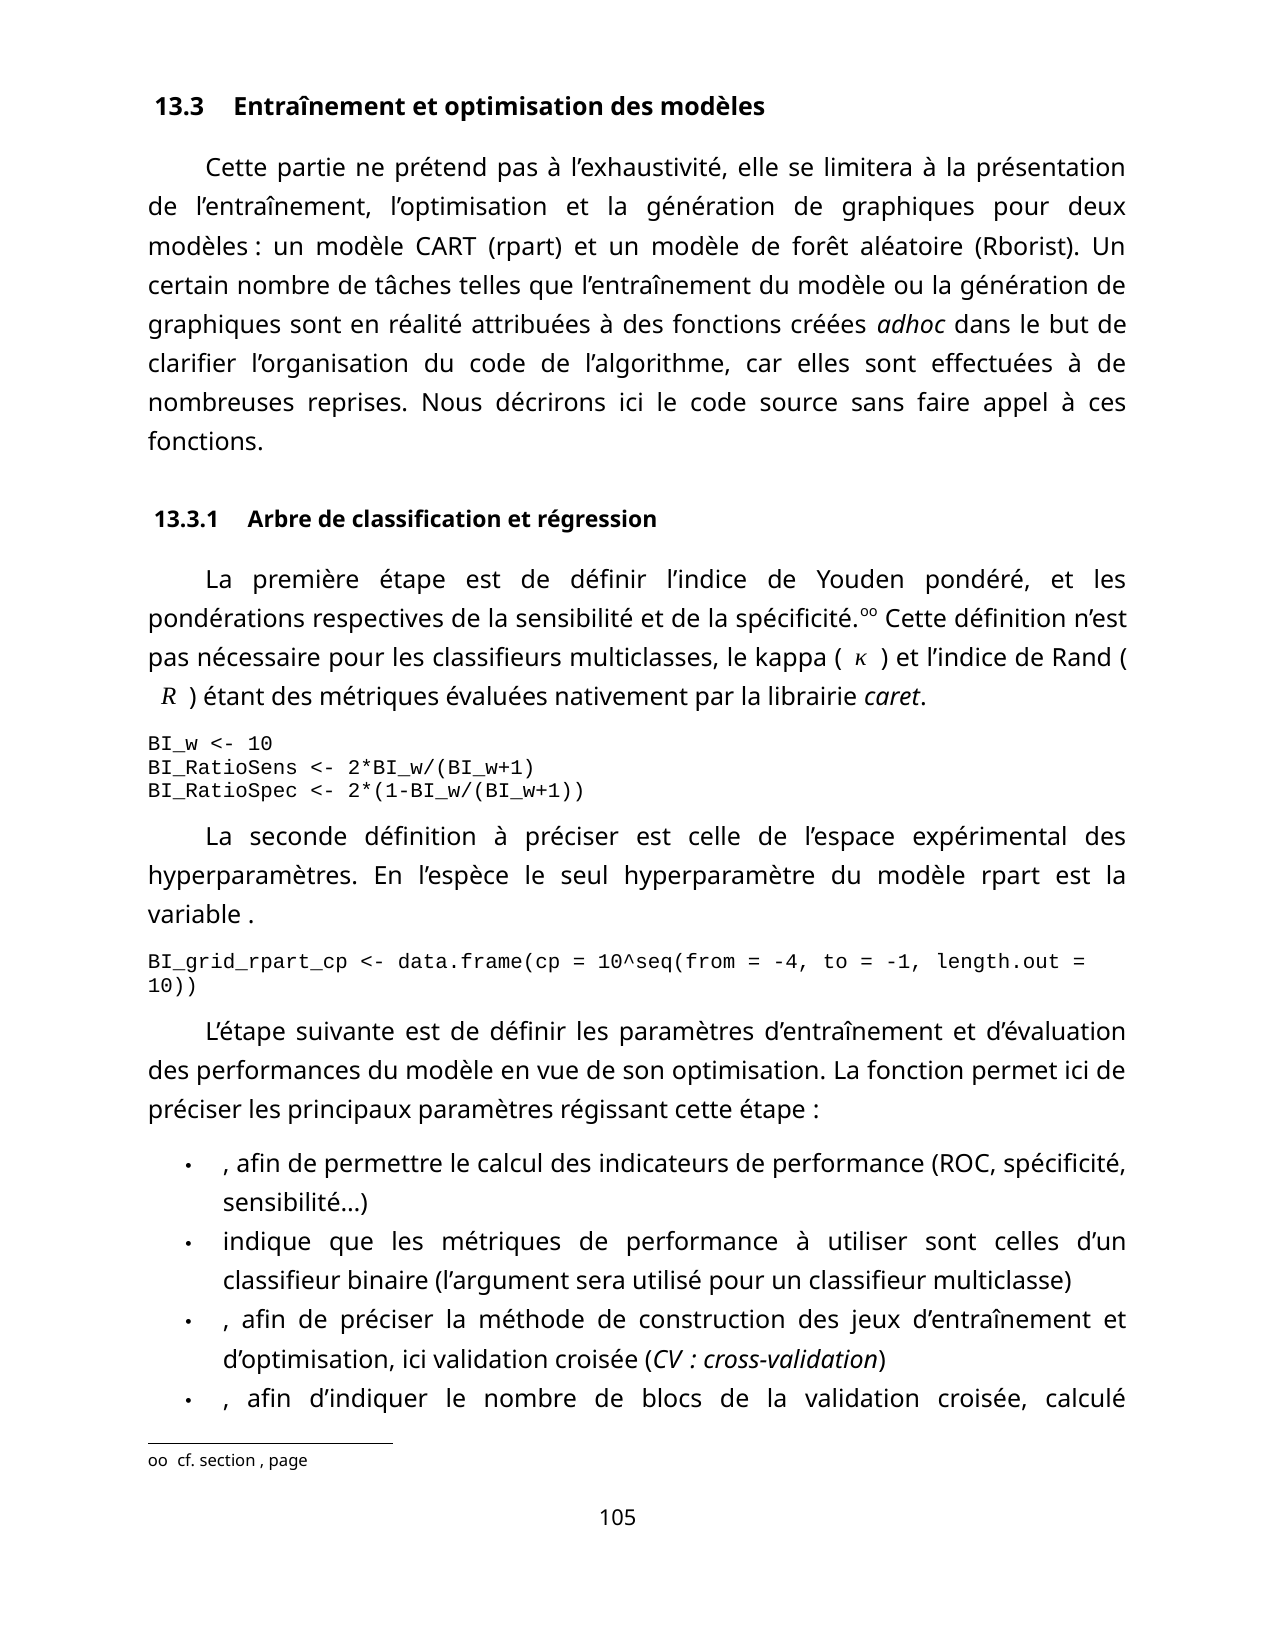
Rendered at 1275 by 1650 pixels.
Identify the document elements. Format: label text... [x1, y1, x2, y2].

text BI_grid_rpart_cp <- data.frame(cp = 10^seq(from = -4, to = -1, length.out = 10)) [148, 951, 1127, 998]
list indique que les métriques de performance à utiliser sont celles d’un classifieur binaire (l’argument sera utilisé pour un classifieur multiclasse) [185, 1224, 1127, 1297]
text La seconde définition à préciser est celle de l’espace expérimental des hyperparamètres. En l’espèce le seul hyperparamètre du modèle rpart est la variable . [148, 819, 1127, 931]
text Cette partie ne prétend pas à l’exhaustivité, elle se limitera à la présentation de l’entraînement, l’optimisation et la génération de graphiques pour deux modèles : un modèle CART (rpart) et un modèle de forêt aléatoire (Rborist). Un certain nombre de tâches telles que l’entraînement du modèle ou la génération de graphiques sont en réalité attribuées à des fonctions créées adhoc dans le but de clarifier l’organisation du code de l’algorithme, car elles sont effectuées à de nombreuses reprises. Nous décrirons ici le code source sans faire appel à ces fonctions. [148, 150, 1127, 458]
text BI_RatioSpec <- 2*(1-BI_w/(BI_w+1)) [148, 780, 1127, 804]
list , afin de permettre le calcul des indicateurs de performance (ROC, spécificité, sensibilité…) [185, 1145, 1127, 1219]
text La première étape est de définir l’indice de Youden pondéré, et les pondérations respectives de la sensibilité et de la spécificité. Cette définition n’est pas nécessaire pour les classifieurs multiclasses, le kappa () et l’indice de Rand () étant des métriques évaluées nativement par la librairie caret. [148, 562, 1127, 713]
subtitle Entraînement et optimisation des modèles [148, 88, 1127, 123]
list , afin de préciser la méthode de construction des jeux d’entraînement et d’optimisation, ici validation croisée (CV : cross-validation) [185, 1302, 1127, 1375]
text BI_RatioSens <- 2*BI_w/(BI_w+1) [148, 757, 1127, 780]
text BI_w <- 10 [148, 733, 1127, 757]
text cf. section , page [148, 1449, 1127, 1472]
list , afin d’indiquer le nombre de blocs de la validation croisée, calculé [185, 1380, 1127, 1414]
subtitle Arbre de classification et régression [148, 503, 1127, 534]
text L’étape suivante est de définir les paramètres d’entraînement et d’évaluation des performances du modèle en vue de son optimisation. La fonction permet ici de préciser les principaux paramètres régissant cette étape : [148, 1013, 1127, 1126]
